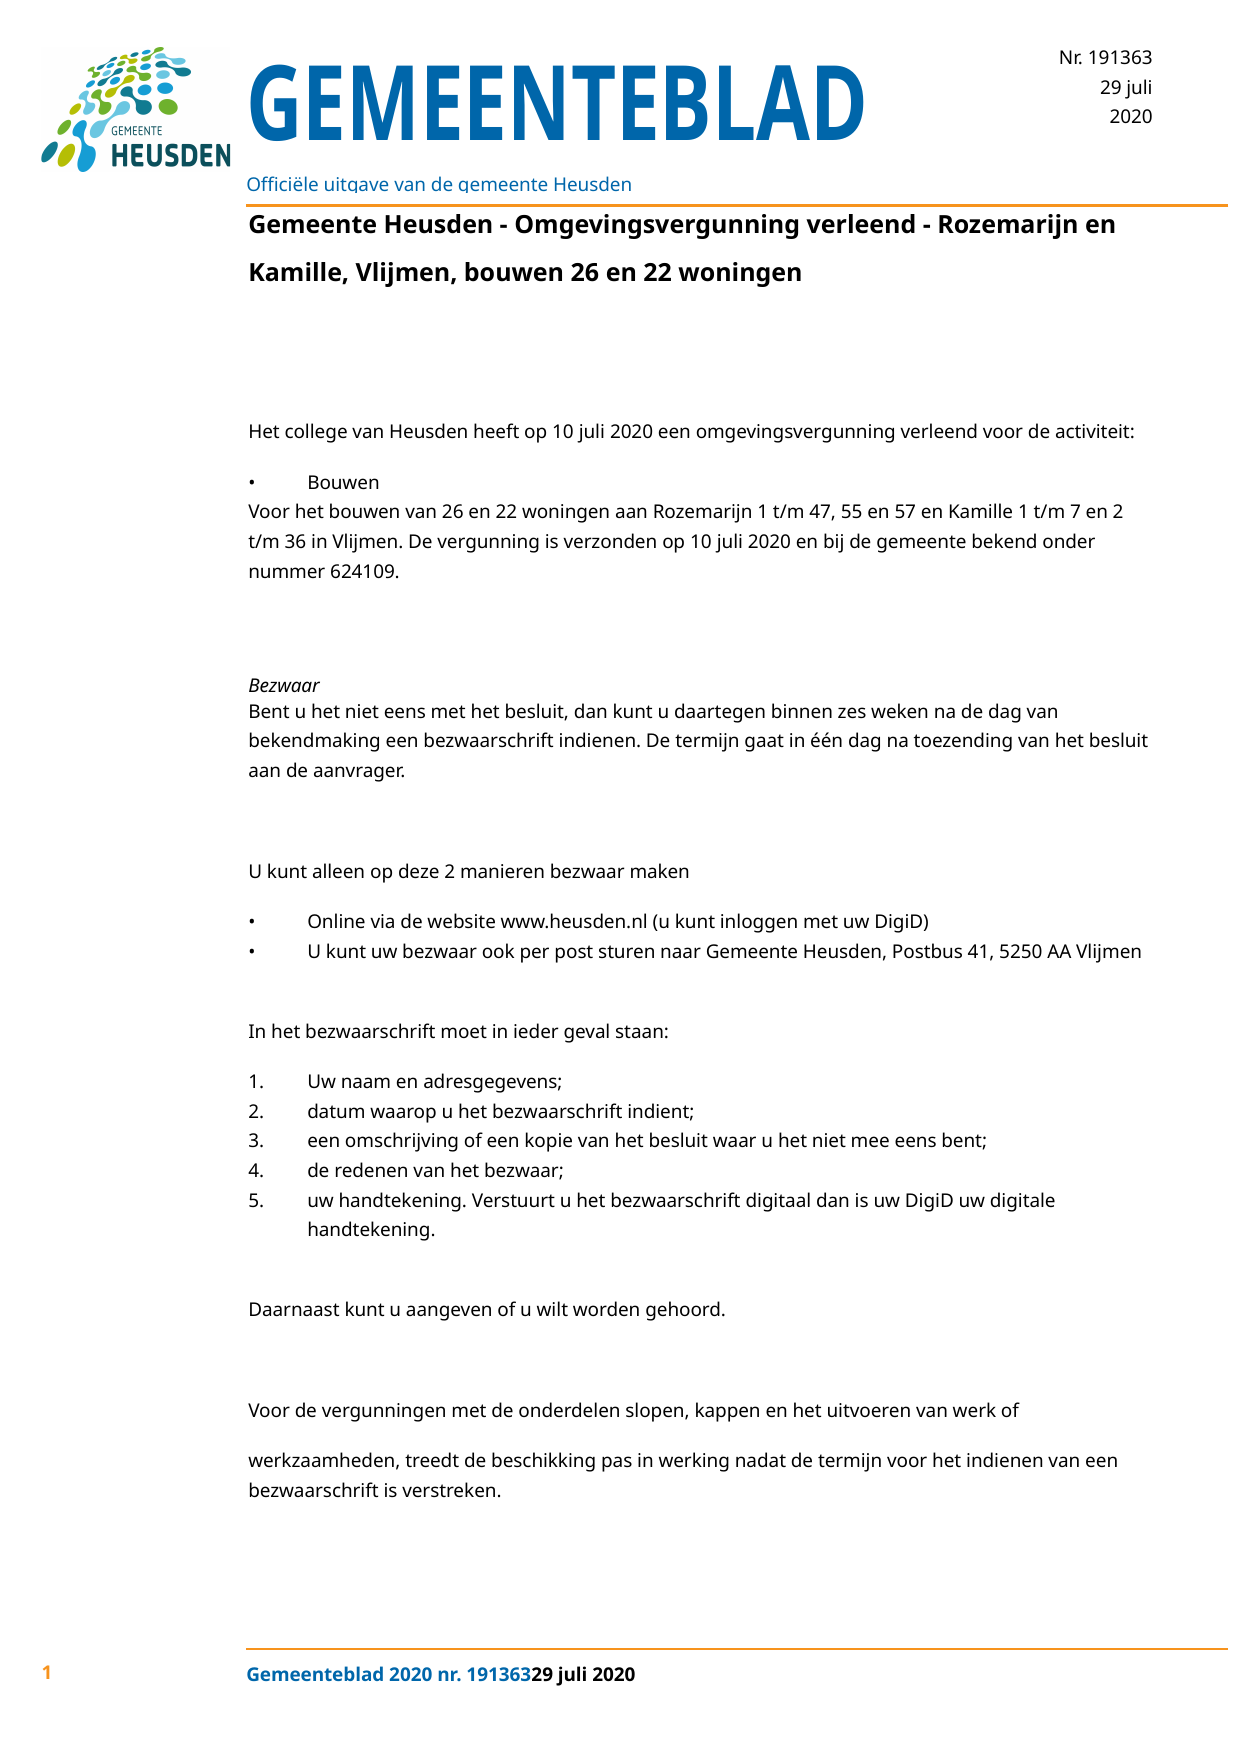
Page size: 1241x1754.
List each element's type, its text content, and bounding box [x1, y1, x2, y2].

picture [41, 47, 231, 172]
list datum waarop u het bezwaarschrift indient; [248, 1098, 1152, 1124]
text Het college van Heusden heeft op 10 juli 2020 een omgevingsvergunning verleend voor de activiteit: [248, 419, 1152, 444]
list een omschrijving of een kopie van het besluit waar u het niet mee eens bent; [248, 1128, 1152, 1153]
list Bouwen [248, 469, 1152, 495]
list U kunt uw bezwaar ook per post sturen naar Gemeente Heusden, Postbus 41, 5250 AA Vlijmen [248, 938, 1152, 964]
list Uw naam en adresgegevens; [248, 1068, 1152, 1094]
text Bezwaar [248, 672, 1152, 698]
text Daarnaast kunt u aangeven of u wilt worden gehoord. [248, 1296, 1152, 1322]
text Bent u het niet eens met het besluit, dan kunt u daartegen binnen zes weken na de dag van bekendmaking een bezwaarschrift indienen. De termijn gaat in één dag na toezending van het besluit aan de aanvrager. [248, 698, 1152, 783]
text Gemeente Heusden - Omgevingsvergunning verleend - Rozemarijn en Kamille, Vlijmen, bouwen 26 en 22 woningen [248, 207, 1152, 288]
text Voor de vergunningen met de onderdelen slopen, kappen en het uitvoeren van werk of [248, 1397, 1152, 1423]
text Voor het bouwen van 26 en 22 woningen aan Rozemarijn 1 t/m 47, 55 en 57 en Kamille 1 t/m 7 en 2 t/m 36 in Vlijmen. De vergunning is verzonden op 10 juli 2020 en bij de gemeente bekend onder nummer 624109. [248, 499, 1152, 584]
text U kunt alleen op deze 2 manieren bezwaar maken [248, 858, 1152, 884]
list Online via de website www.heusden.nl (u kunt inloggen met uw DigiD) [248, 908, 1152, 934]
list uw handtekening. Verstuurt u het bezwaarschrift digitaal dan is uw DigiD uw digitale handtekening. [248, 1187, 1152, 1242]
list de redenen van het bezwaar; [248, 1157, 1152, 1183]
text In het bezwaarschrift moet in ieder geval staan: [248, 1018, 1152, 1044]
text werkzaamheden, treedt de beschikking pas in werking nadat de termijn voor het indienen van een bezwaarschrift is verstreken. [248, 1448, 1152, 1503]
